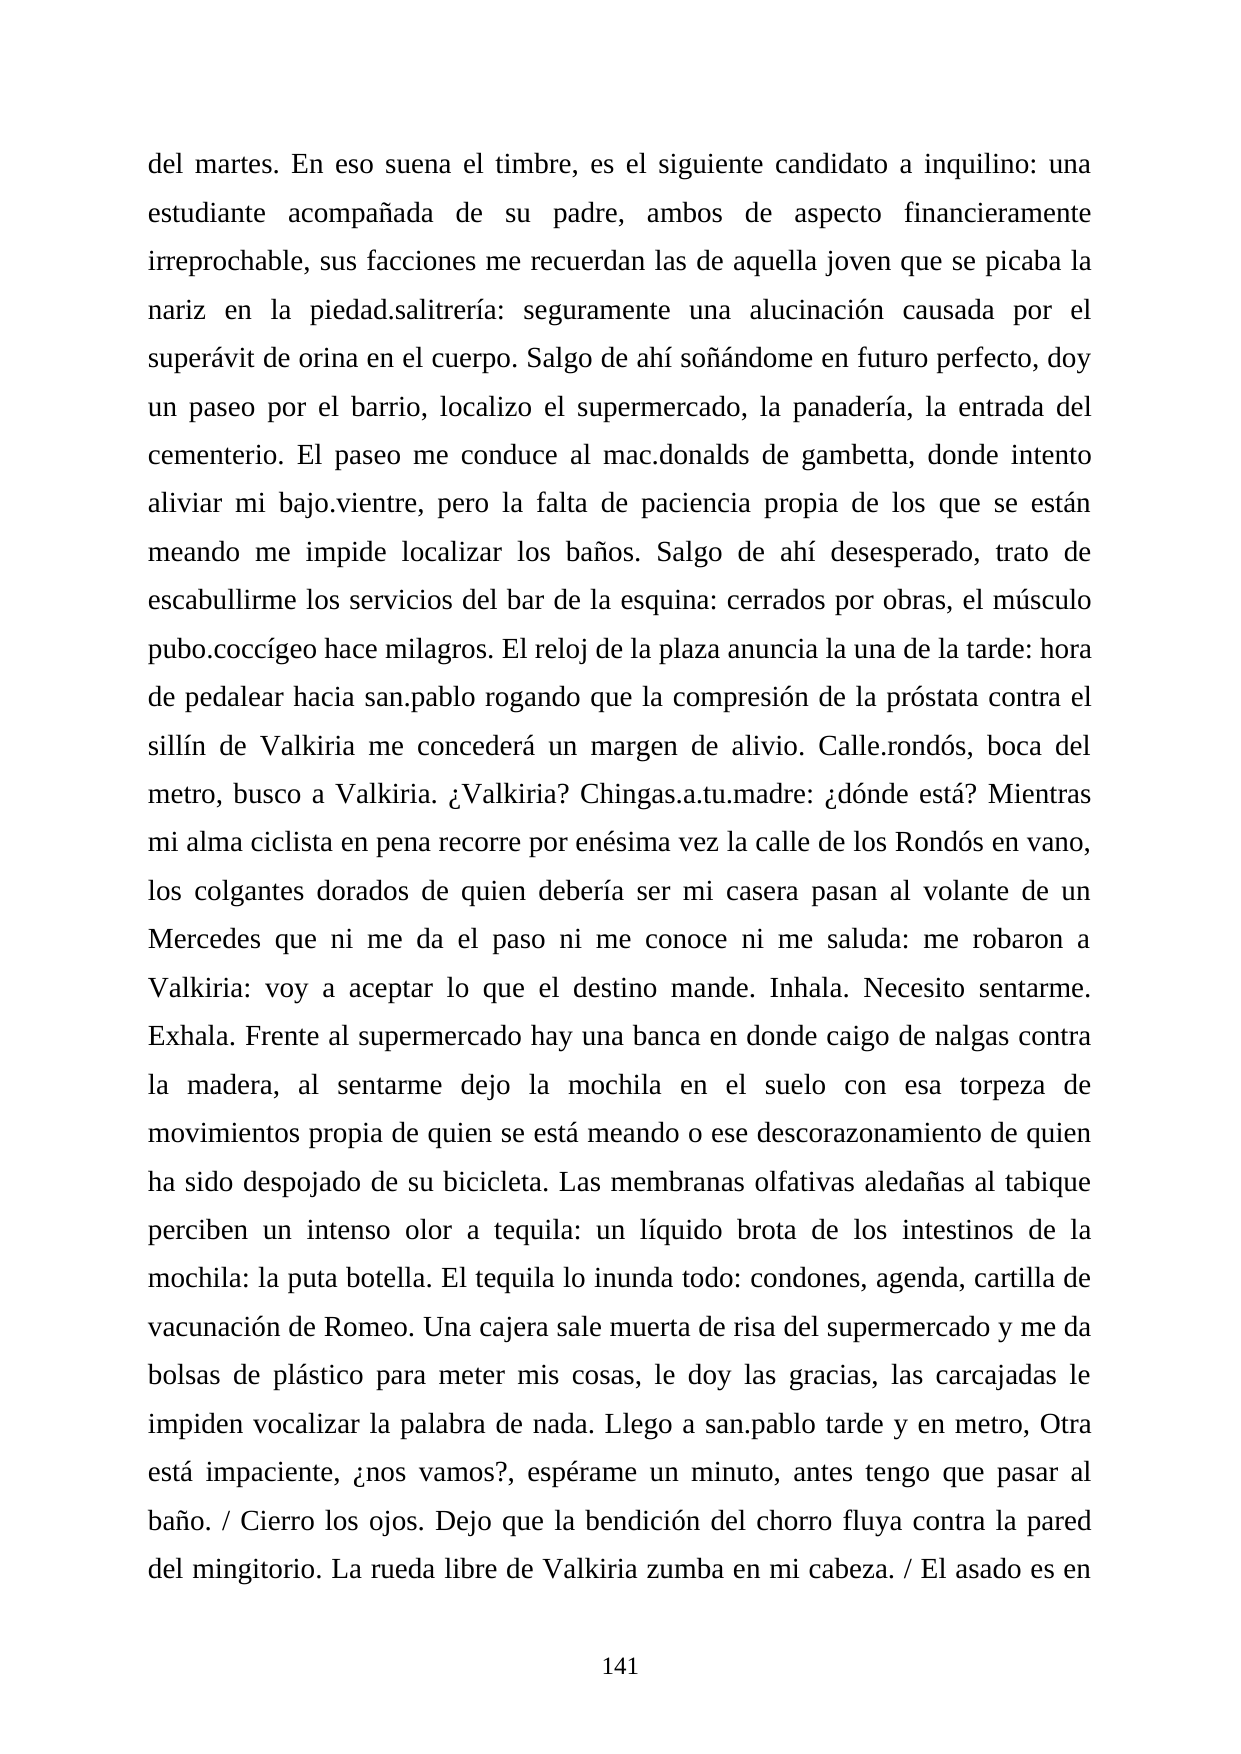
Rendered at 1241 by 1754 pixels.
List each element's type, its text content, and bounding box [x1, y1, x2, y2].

text del martes. En eso suena el timbre, es el siguiente candidato a inquilino: una estudiante acompañada de su padre, ambos de aspecto financieramente irreprochable, sus facciones me recuerdan las de aquella joven que se picaba la nariz en la piedad.salitrería: seguramente una alucinación causada por el superávit de orina en el cuerpo. Salgo de ahí soñándome en futuro perfecto, doy un paseo por el barrio, localizo el supermercado, la panadería, la entrada del cementerio. El paseo me conduce al mac.donalds de gambetta, donde intento aliviar mi bajo.vientre, pero la falta de paciencia propia de los que se están meando me impide localizar los baños. Salgo de ahí desesperado, trato de escabullirme los servicios del bar de la esquina: cerrados por obras, el músculo pubo.coccígeo hace milagros. El reloj de la plaza anuncia la una de la tarde: hora de pedalear hacia san.pablo rogando que la compresión de la próstata contra el sillín de Valkiria me concederá un margen de alivio. Calle.rondós, boca del metro, busco a Valkiria. ¿Valkiria? Chingas.a.tu.madre: ¿dónde está? Mientras mi alma ciclista en pena recorre por enésima vez la calle de los Rondós en vano, los colgantes dorados de quien debería ser mi casera pasan al volante de un Mercedes que ni me da el paso ni me conoce ni me saluda: me robaron a Valkiria: voy a aceptar lo que el destino mande. Inhala. Necesito sentarme. Exhala. Frente al supermercado hay una banca en donde caigo de nalgas contra la madera, al sentarme dejo la mochila en el suelo con esa torpeza de movimientos propia de quien se está meando o ese descorazonamiento de quien ha sido despojado de su bicicleta. Las membranas olfativas aledañas al tabique perciben un intenso olor a tequila: un líquido brota de los intestinos de la mochila: la puta botella. El tequila lo inunda todo: condones, agenda, cartilla de vacunación de Romeo. Una cajera sale muerta de risa del supermercado y me da bolsas de plástico para meter mis cosas, le doy las gracias, las carcajadas le impiden vocalizar la palabra de nada. Llego a san.pablo tarde y en metro, Otra está impaciente, ¿nos vamos?, espérame un minuto, antes tengo que pasar al baño. / Cierro los ojos. Dejo que la bendición del chorro fluya contra la pared del mingitorio. La rueda libre de Valkiria zumba en mi cabeza. / El asado es en [148, 148, 1092, 1585]
